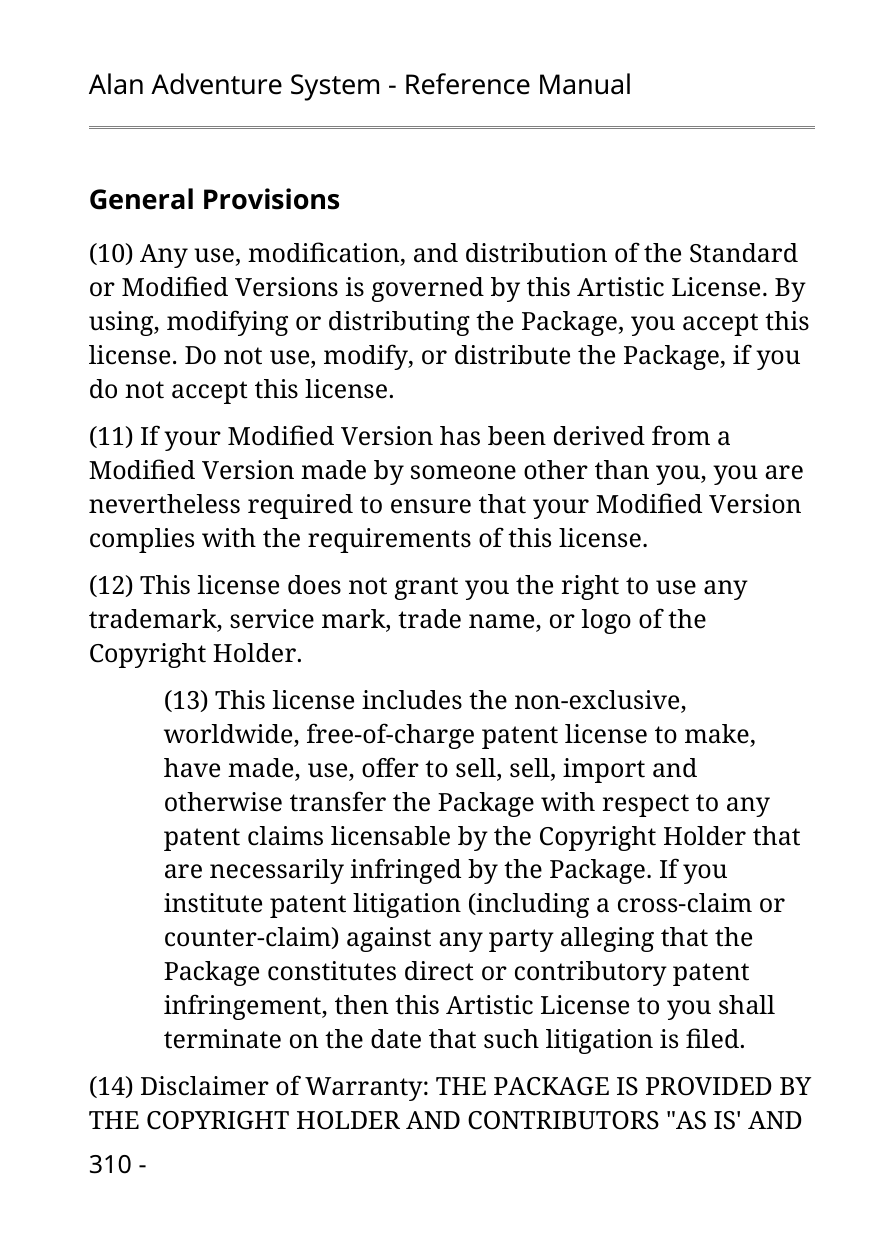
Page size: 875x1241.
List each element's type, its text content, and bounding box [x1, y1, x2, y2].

text (14) Disclaimer of Warranty: THE PACKAGE IS PROVIDED BY THE COPYRIGHT HOLDER AND CONTRIBUTORS "AS IS' AND [88, 1069, 815, 1137]
list (13) This license includes the non-exclusive, worldwide, free-of-charge patent license to make, have made, use, offer to sell, sell, import and otherwise transfer the Package with respect to any patent claims licensable by the Copyright Holder that are necessarily infringed by the Package. If you institute patent litigation (including a cross-claim or counter-claim) against any party alleging that the Package constitutes direct or contributory patent infringement, then this Artistic License to you shall terminate on the date that such litigation is filed. [126, 683, 815, 1056]
text (10) Any use, modification, and distribution of the Standard or Modified Versions is governed by this Artistic License. By using, modifying or distributing the Package, you accept this license. Do not use, modify, or distribute the Package, if you do not accept this license. [88, 236, 815, 406]
subtitle General Provisions [88, 180, 815, 217]
list (12) This license does not grant you the right to use any trademark, service mark, trade name, or logo of the Copyright Holder. [88, 568, 815, 670]
text (11) If your Modified Version has been derived from a Modified Version made by someone other than you, you are nevertheless required to ensure that your Modified Version complies with the requirements of this license. [88, 419, 815, 555]
